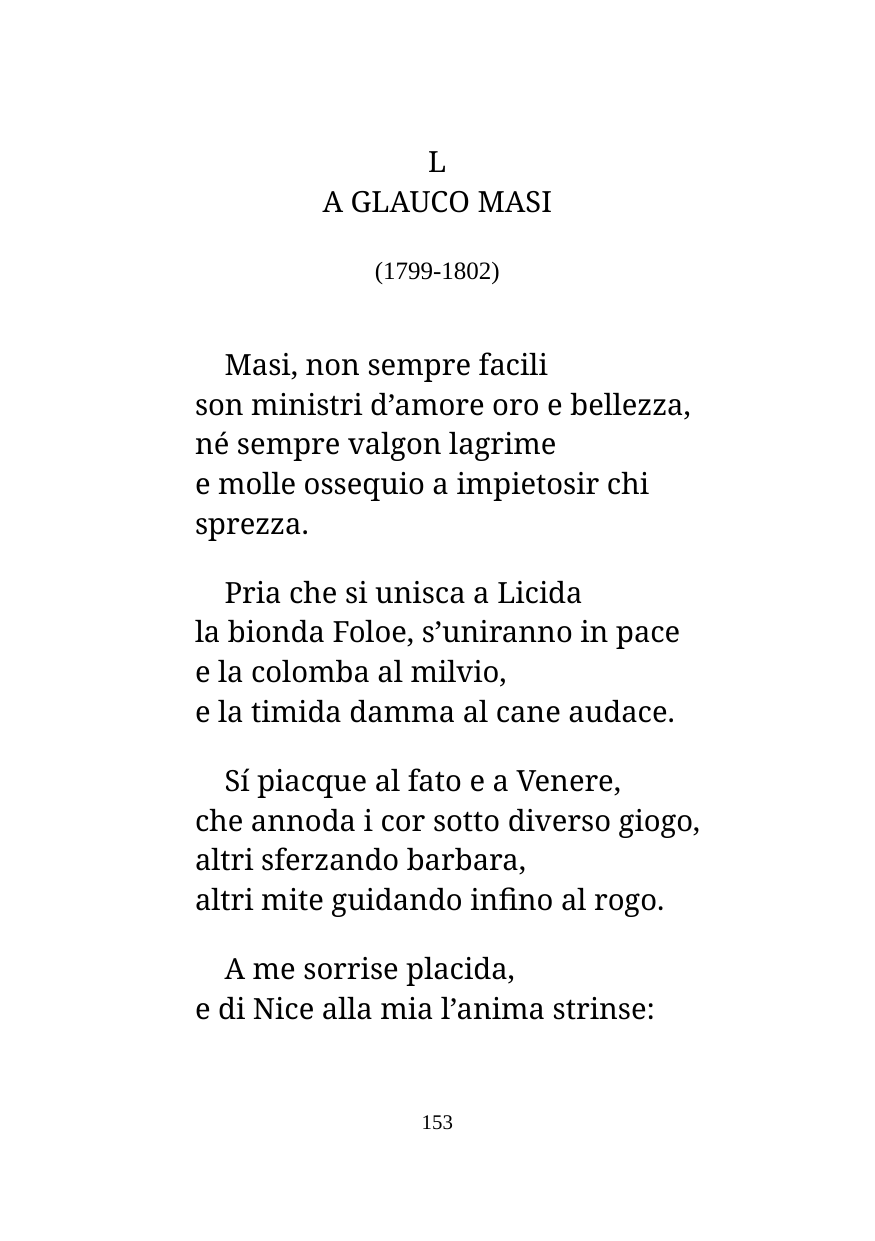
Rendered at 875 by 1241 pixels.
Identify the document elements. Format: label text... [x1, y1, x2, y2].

text (1799-1802) [106, 256, 768, 285]
text Masi, non sempre facili son ministri d’amore oro e bellezza, né sempre valgon lagrime e molle ossequio a impietosir chi sprezza. [195, 344, 768, 543]
text A me sorrise placida, e di Nice alla mia l’anima strinse: [195, 948, 768, 1028]
text Pria che si unisca a Licida la bionda Foloe, s’uniranno in pace e la colomba al milvio, e la timida damma al cane audace. [195, 572, 768, 731]
subtitle L A GLAUCO MASI [106, 142, 768, 221]
text Sí piacque al fato e a Venere, che annoda i cor sotto diverso giogo, altri sferzando barbara, altri mite guidando infino al rogo. [195, 760, 768, 919]
